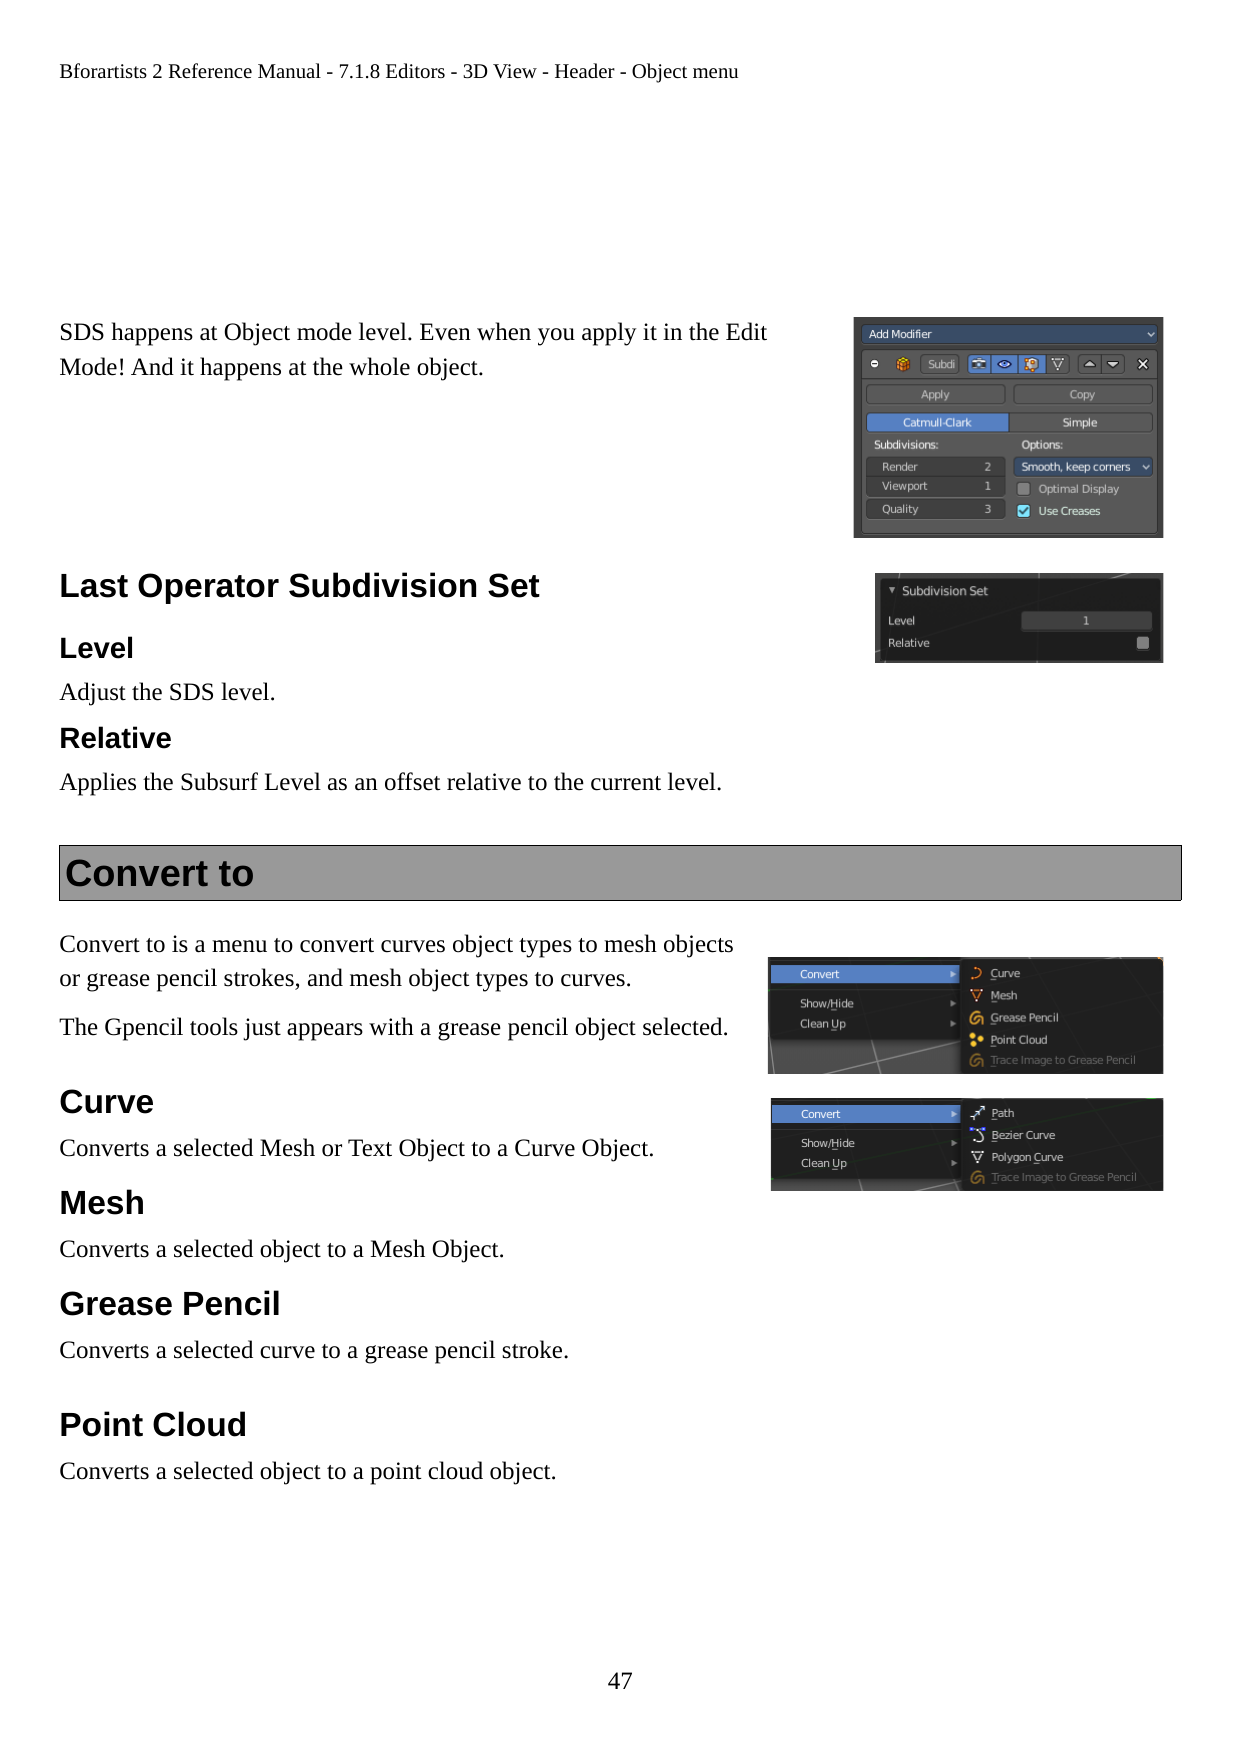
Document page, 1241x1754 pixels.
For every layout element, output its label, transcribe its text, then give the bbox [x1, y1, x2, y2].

text Converts a selected curve to a grease pencil stroke. [59, 1335, 1181, 1364]
subtitle Last Operator Subdivision Set [59, 565, 1181, 604]
subtitle Grease Pencil [59, 1284, 1181, 1322]
picture [853, 317, 1164, 538]
table_header Convert to [60, 846, 1181, 900]
text Converts a selected object to a Mesh Object. [59, 1234, 1181, 1263]
picture [767, 957, 1164, 1074]
subtitle Curve [59, 1082, 1181, 1121]
picture [875, 573, 1164, 663]
text SDS happens at Object mode level. Even when you apply it in the Edit Mode! And it happens at the whole object. [59, 317, 853, 381]
subtitle Point Cloud [59, 1405, 1181, 1443]
subtitle Relative [59, 721, 1181, 754]
text Converts a selected object to a point cloud object. [59, 1456, 1181, 1485]
text Adjust the SDS level. [59, 677, 1181, 706]
text The Gpencil tools just appears with a grease pencil object selected. [59, 1012, 767, 1041]
text Convert to is a menu to convert curves object types to mesh objects or grease pencil strokes, and mesh object types to curves. [59, 929, 1181, 992]
subtitle Mesh [59, 1183, 1181, 1222]
text Applies the Subsurf Level as an offset relative to the current level. [59, 767, 1181, 796]
text Converts a selected Mesh or Text Object to a Curve Object. [59, 1133, 770, 1162]
subtitle Level [59, 631, 1181, 665]
picture [770, 1098, 1164, 1191]
